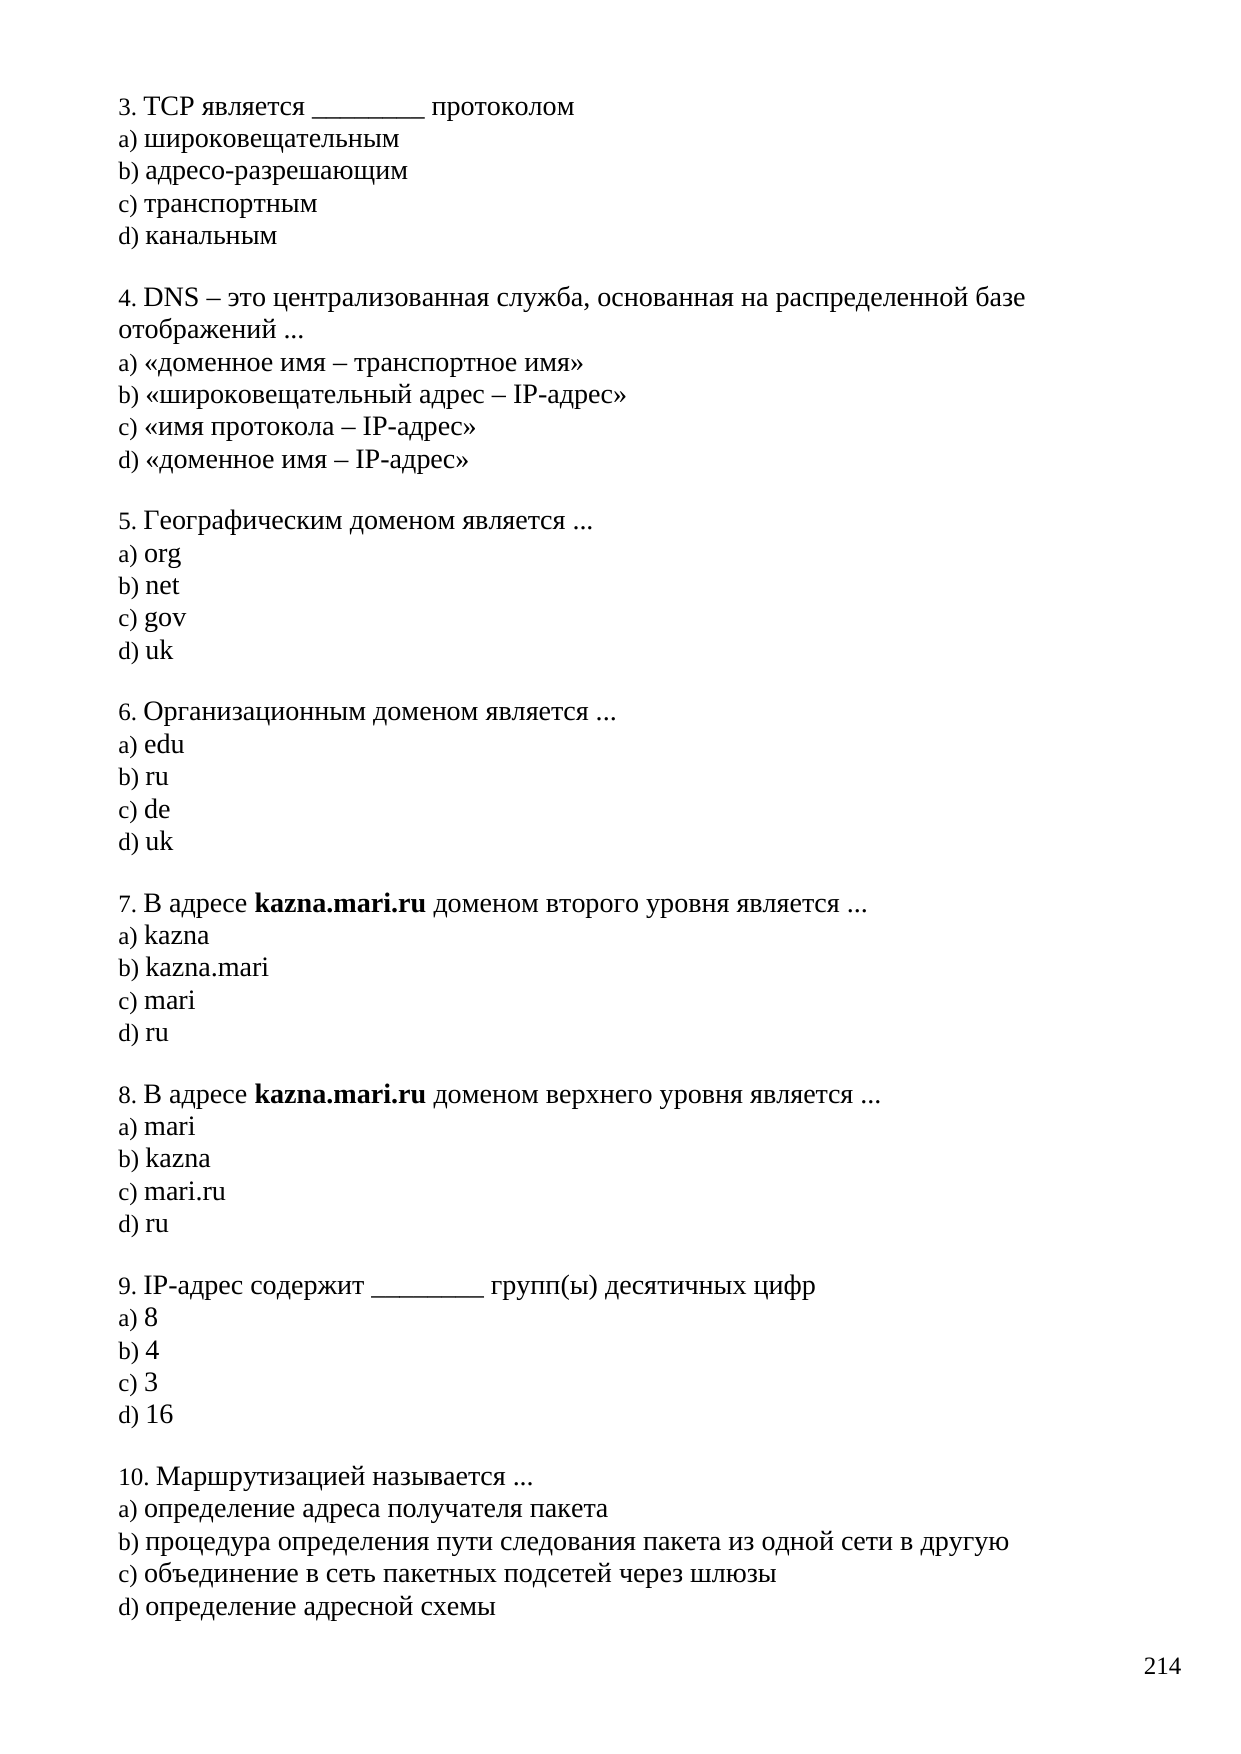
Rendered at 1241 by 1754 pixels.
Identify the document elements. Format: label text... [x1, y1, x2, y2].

text 9. IP-адрес содержит ________ групп(ы) десятичных цифр a) 8 b) 4 c) 3 d) 16 [118, 1268, 1181, 1430]
text 5. Географическим доменом является ... a) org b) net c) gov d) uk [118, 503, 1181, 665]
text 6. Организационным доменом является ... a) edu b) ru c) de d) uk [118, 694, 1181, 856]
text 10. Маршрутизацией называется ... a) определение адреса получателя пакета b) процедура определения пути следования пакета из одной сети в другую c) объединение в сеть пакетных подсетей через шлюзы d) определение адресной схемы [118, 1459, 1181, 1621]
text 8. В адресе kazna.mari.ru доменом верхнего уровня является ... a) mari b) kazna c) mari.ru d) ru [118, 1077, 1181, 1239]
text 3. TCP является ________ протоколом a) широковещательным b) адресо-разрешающим c) транспортным d) канальным [118, 89, 1181, 251]
text 4. DNS – это централизованная служба, основанная на распределенной базе отображений ... a) «доменное имя – транспортное имя» b) «широковещательный адрес – IP-адрес» c) «имя протокола – IP-адрес» d) «доменное имя – IP-адрес» [118, 280, 1181, 474]
text 7. В адресе kazna.mari.ru доменом второго уровня является ... a) kazna b) kazna.mari c) mari d) ru [118, 886, 1181, 1048]
